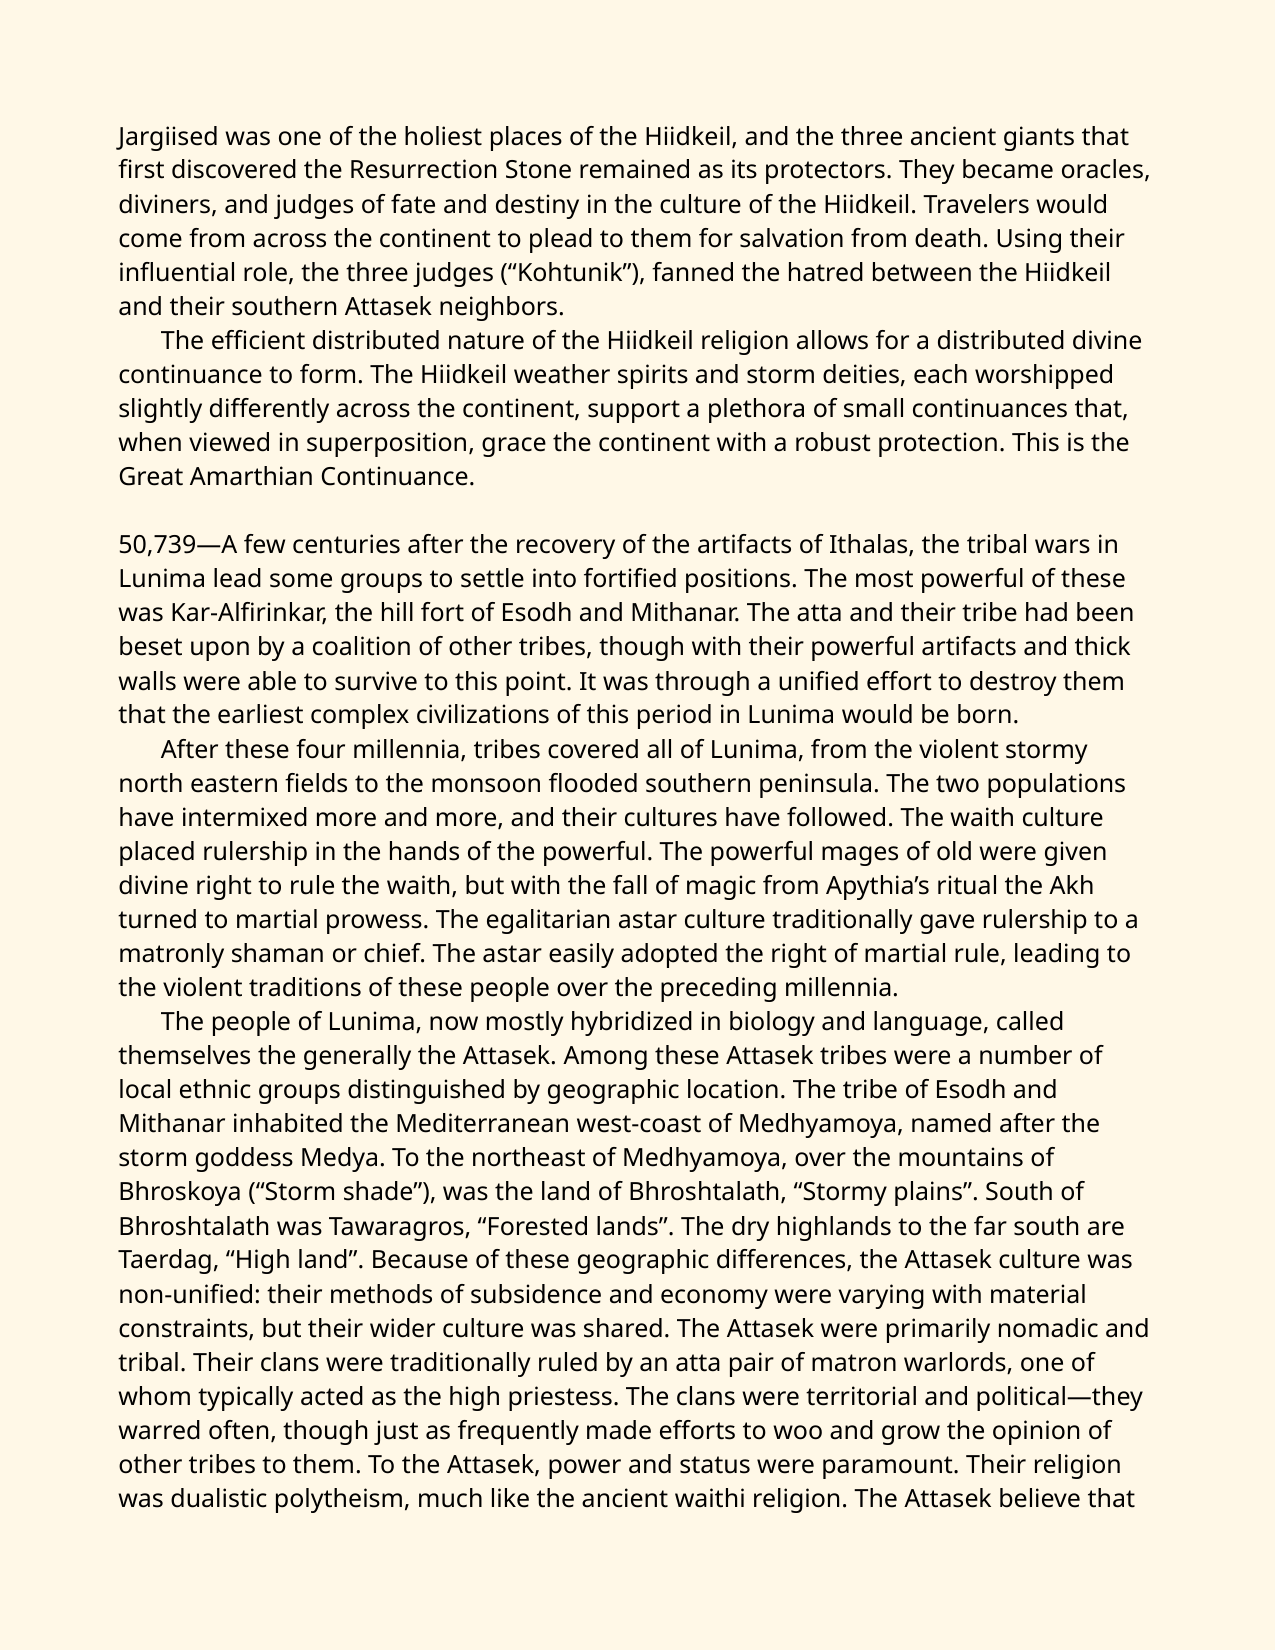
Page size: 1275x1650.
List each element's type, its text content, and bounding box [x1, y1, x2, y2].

text The efficient distributed nature of the Hiidkeil religion allows for a distributed divine continuance to form. The Hiidkeil weather spirits and storm deities, each worshipped slightly differently across the continent, support a plethora of small continuances that, when viewed in superposition, grace the continent with a robust protection. This is the Great Amarthian Continuance. [118, 322, 1157, 493]
text 50,739—A few centuries after the recovery of the artifacts of Ithalas, the tribal wars in Lunima lead some groups to settle into fortified positions. The most powerful of these was Kar-Alfirinkar, the hill fort of Esodh and Mithanar. The atta and their tribe had been beset upon by a coalition of other tribes, though with their powerful artifacts and thick walls were able to survive to this point. It was through a unified effort to destroy them that the earliest complex civilizations of this period in Lunima would be born. [118, 527, 1157, 731]
text Jargiised was one of the holiest places of the Hiidkeil, and the three ancient giants that first discovered the Resurrection Stone remained as its protectors. They became oracles, diviners, and judges of fate and destiny in the culture of the Hiidkeil. Travelers would come from across the continent to plead to them for salvation from death. Using their influential role, the three judges (“Kohtunik”), fanned the hatred between the Hiidkeil and their southern Attasek neighbors. [118, 118, 1157, 322]
text The people of Lunima, now mostly hybridized in biology and language, called themselves the generally the Attasek. Among these Attasek tribes were a number of local ethnic groups distinguished by geographic location. The tribe of Esodh and Mithanar inhabited the Mediterranean west-coast of Medhyamoya, named after the storm goddess Medya. To the northeast of Medhyamoya, over the mountains of Bhroskoya (“Storm shade”), was the land of Bhroshtalath, “Stormy plains”. South of Bhroshtalath was Tawaragros, “Forested lands”. The dry highlands to the far south are Taerdag, “High land”. Because of these geographic differences, the Attasek culture was non-unified: their methods of subsidence and economy were varying with material constraints, but their wider culture was shared. The Attasek were primarily nomadic and tribal. Their clans were traditionally ruled by an atta pair of matron warlords, one of whom typically acted as the high priestess. The clans were territorial and political—they warred often, though just as frequently made efforts to woo and grow the opinion of other tribes to them. To the Attasek, power and status were paramount. Their religion was dualistic polytheism, much like the ancient waithi religion. The Attasek believe that [118, 1004, 1157, 1515]
text After these four millennia, tribes covered all of Lunima, from the violent stormy north eastern fields to the monsoon flooded southern peninsula. The two populations have intermixed more and more, and their cultures have followed. The waith culture placed rulership in the hands of the powerful. The powerful mages of old were given divine right to rule the waith, but with the fall of magic from Apythia’s ritual the Akh turned to martial prowess. The egalitarian astar culture traditionally gave rulership to a matronly shaman or chief. The astar easily adopted the right of martial rule, leading to the violent traditions of these people over the preceding millennia. [118, 731, 1157, 1004]
